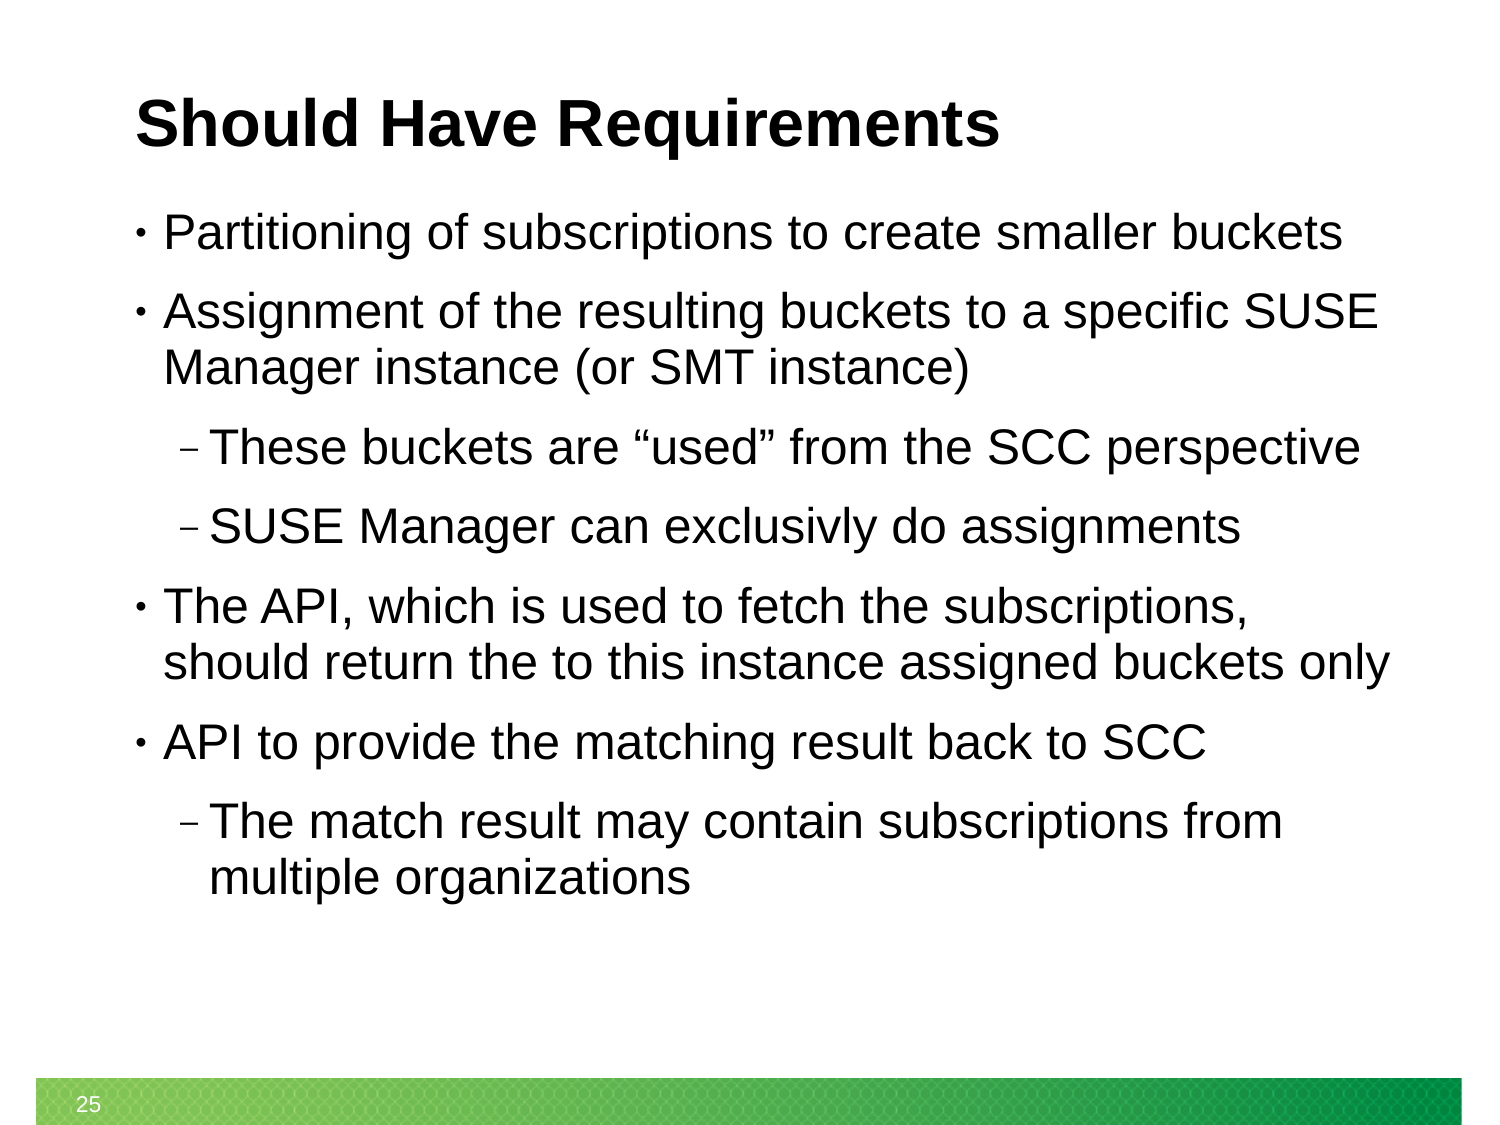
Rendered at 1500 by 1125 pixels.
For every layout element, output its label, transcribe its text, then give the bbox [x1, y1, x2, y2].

picture [36, 1078, 1462, 1125]
title Should Have Requirements [135, 41, 1372, 203]
list Partitioning of subscriptions to create smaller buckets Assignment of the resulting buckets to a specific SUSE Manager instance (or SMT instance) These buckets are “used” from the SCC perspective SUSE Manager can exclusivly do assignments The API, which is used to fetch the subscriptions, should return the to this instance assigned buckets only API to provide the matching result back to SCC The match result may contain subscriptions from multiple organizations [135, 203, 1396, 946]
